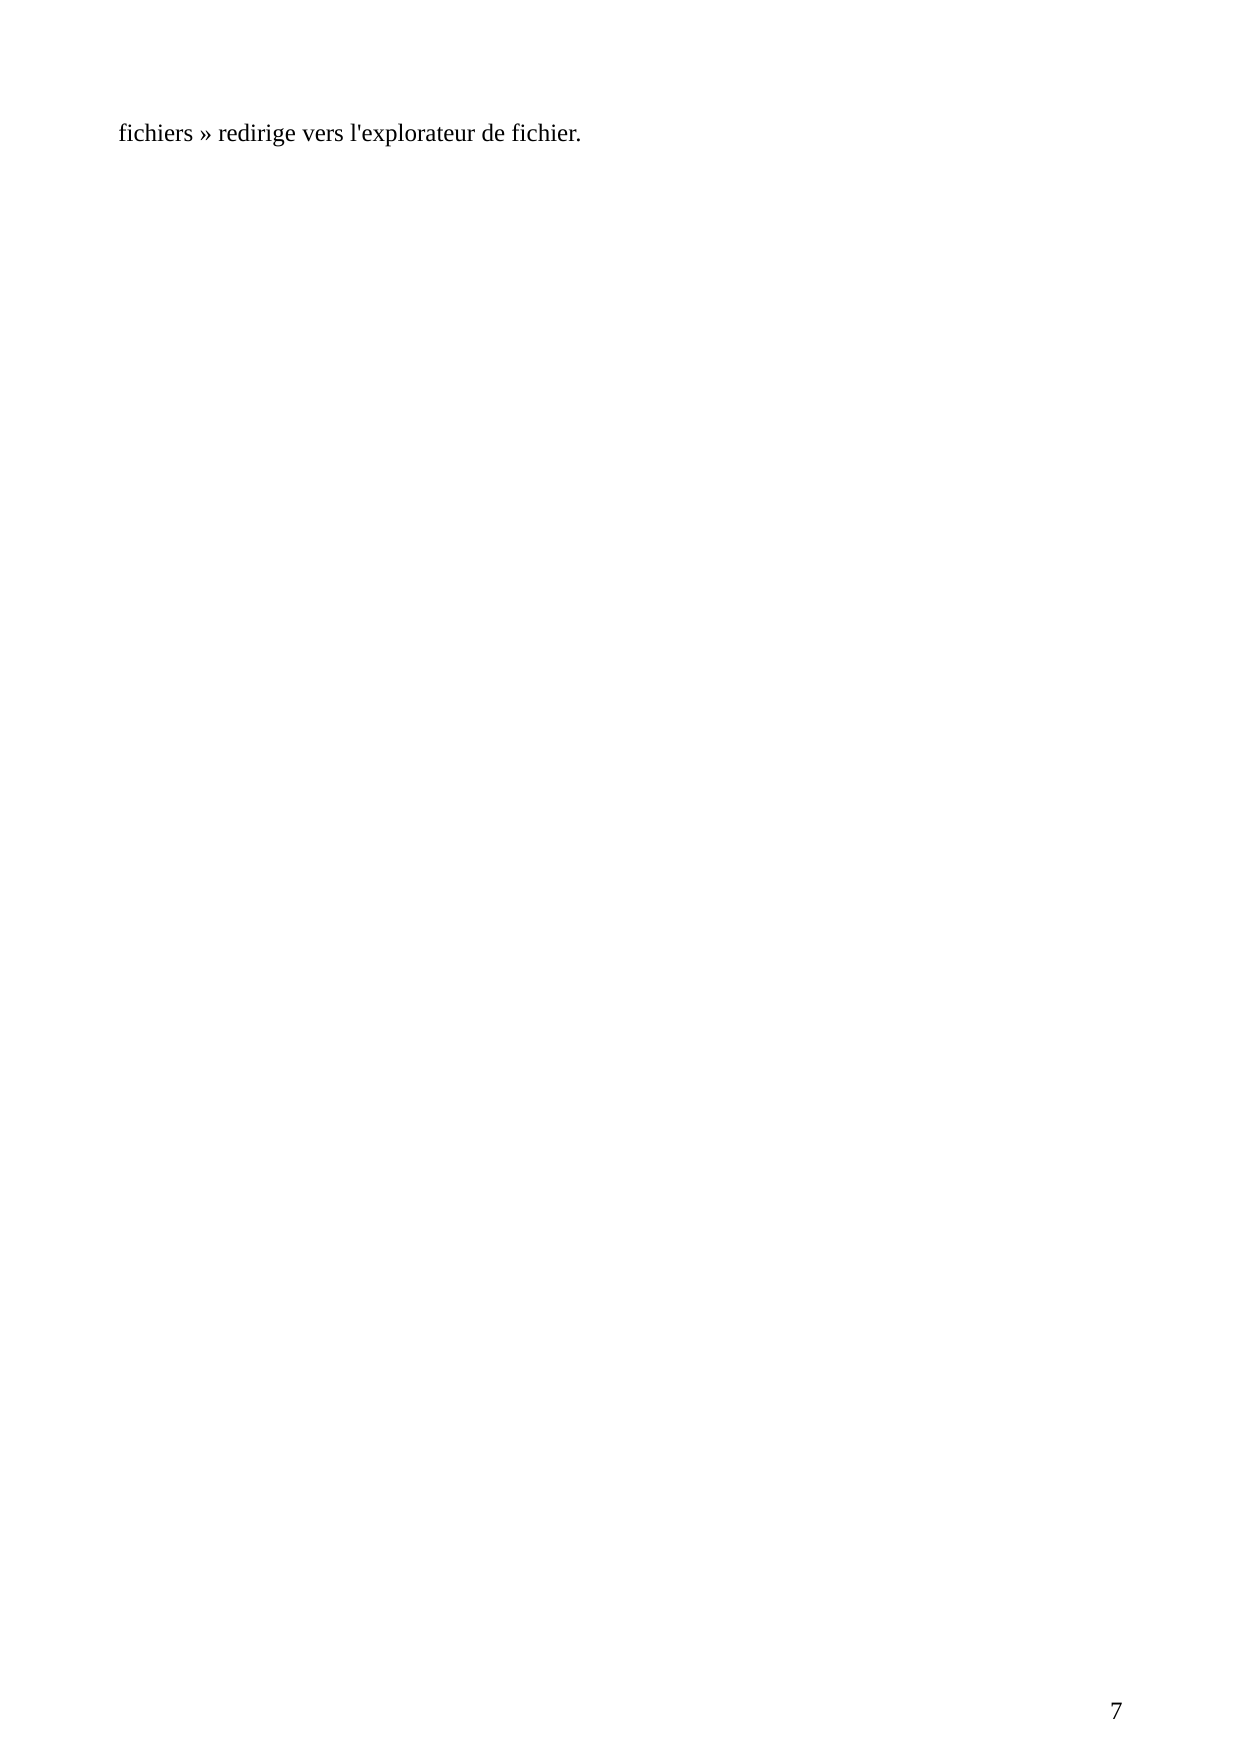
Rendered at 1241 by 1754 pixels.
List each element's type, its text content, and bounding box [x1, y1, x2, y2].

text fichiers » redirige vers l'explorateur de fichier. [118, 118, 1122, 147]
